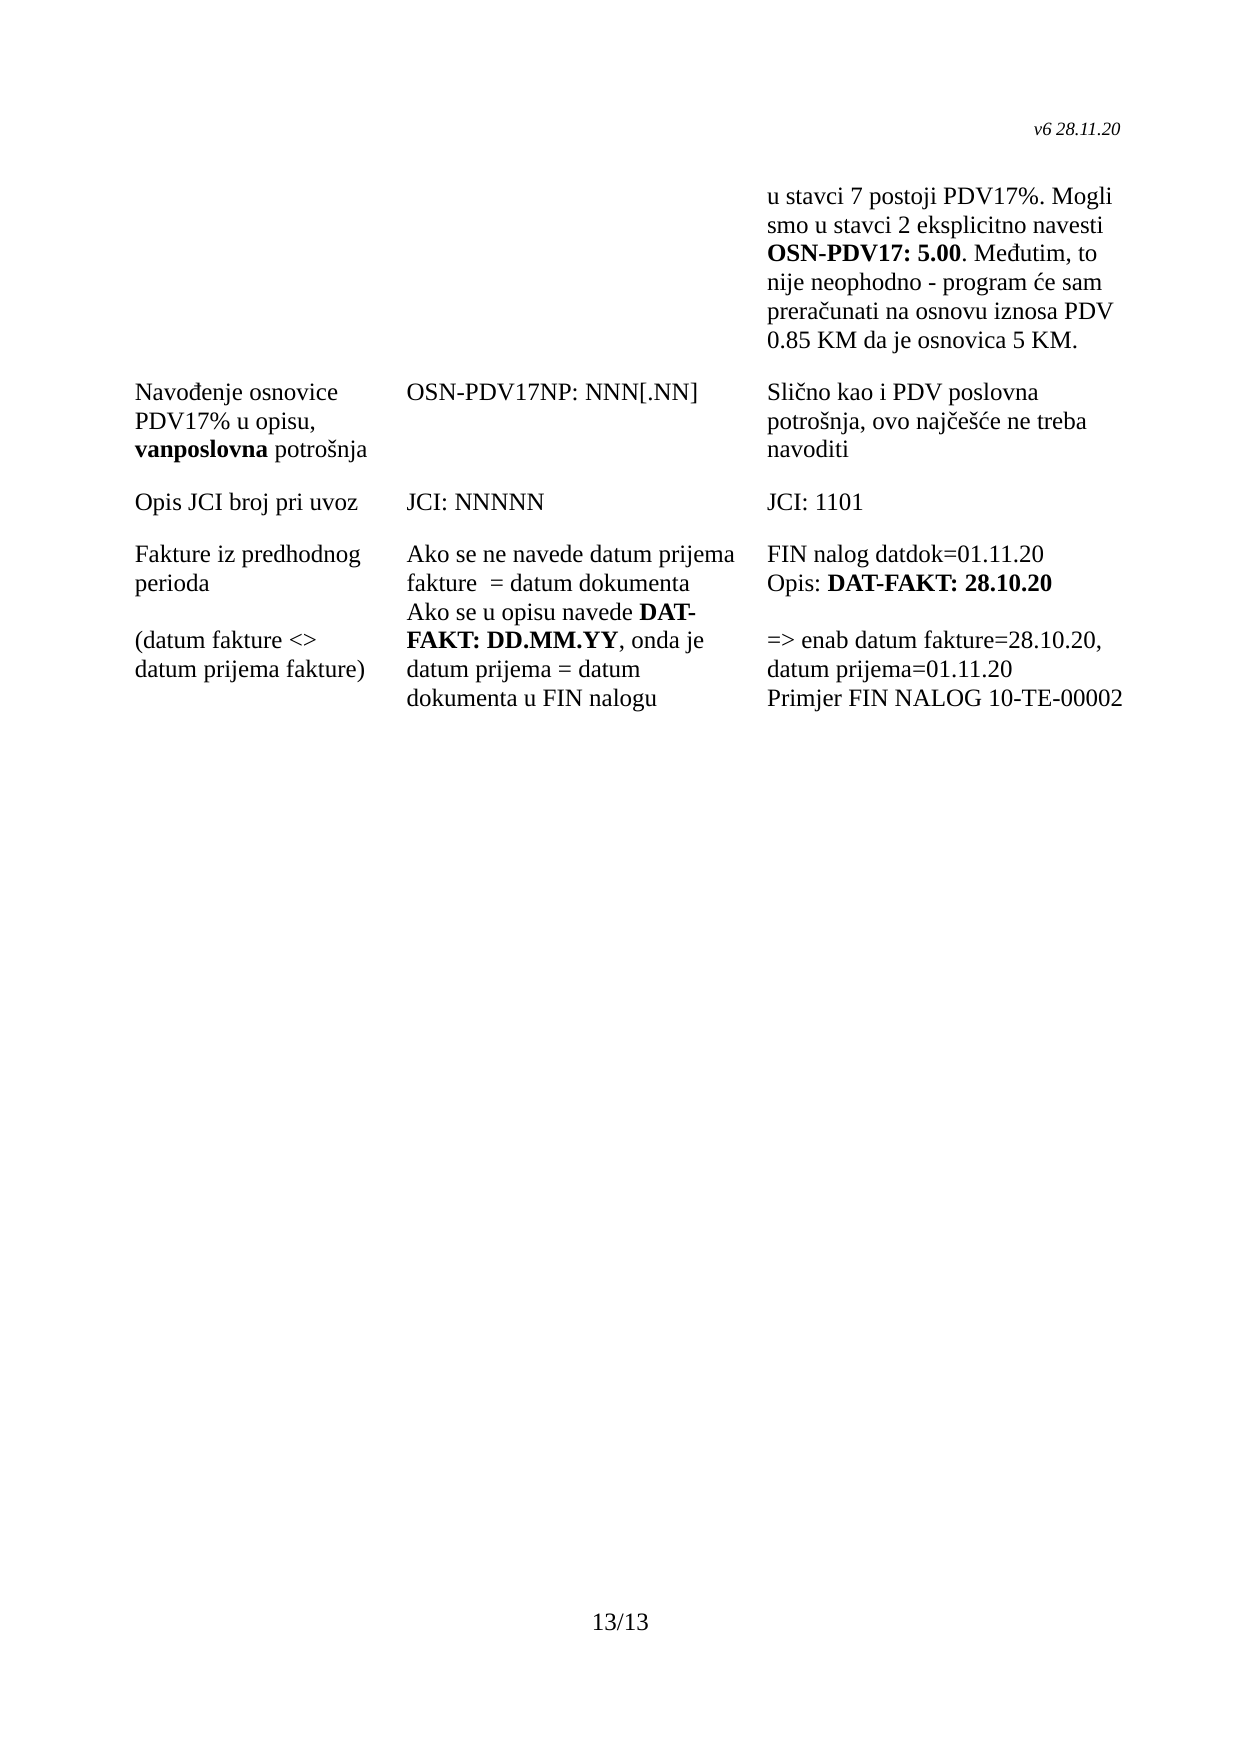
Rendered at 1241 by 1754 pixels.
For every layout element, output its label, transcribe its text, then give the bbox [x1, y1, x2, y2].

table_cell JCI: NNNNN [395, 475, 755, 527]
table_cell Navođenje osnovice PDV17% u opisu, vanposlovna potrošnja [123, 365, 395, 475]
table_cell u stavci 7 postoji PDV17%. Mogli smo u stavci 2 eksplicitno navesti OSN-PDV17: 5.00. Međutim, to nije neophodno - program će sam preračunati na osnovu iznosa PDV 0.85 KM da je osnovica 5 KM. [755, 169, 1150, 365]
table_cell [395, 752, 755, 804]
table_cell Ako se ne navede datum prijema fakture = datum dokumenta Ako se u opisu navede DAT-FAKT: DD.MM.YY, onda je datum prijema = datum dokumenta u FIN nalogu [395, 527, 755, 752]
table_cell [755, 752, 1150, 804]
table_cell [395, 169, 755, 365]
table_cell Opis JCI broj pri uvoz [123, 475, 395, 527]
table_cell JCI: 1101 [755, 475, 1150, 527]
table_cell Slično kao i PDV poslovna potrošnja, ovo najčešće ne treba navoditi [755, 365, 1150, 475]
table_cell OSN-PDV17NP: NNN[.NN] [395, 365, 755, 475]
table_cell Fakture iz predhodnog perioda (datum fakture <> datum prijema fakture) [123, 527, 395, 752]
table_cell [123, 169, 395, 365]
table_cell [123, 752, 395, 804]
table_cell FIN nalog datdok=01.11.20 Opis: DAT-FAKT: 28.10.20 => enab datum fakture=28.10.20, datum prijema=01.11.20 Primjer FIN NALOG 10-TE-00002 [755, 527, 1150, 752]
